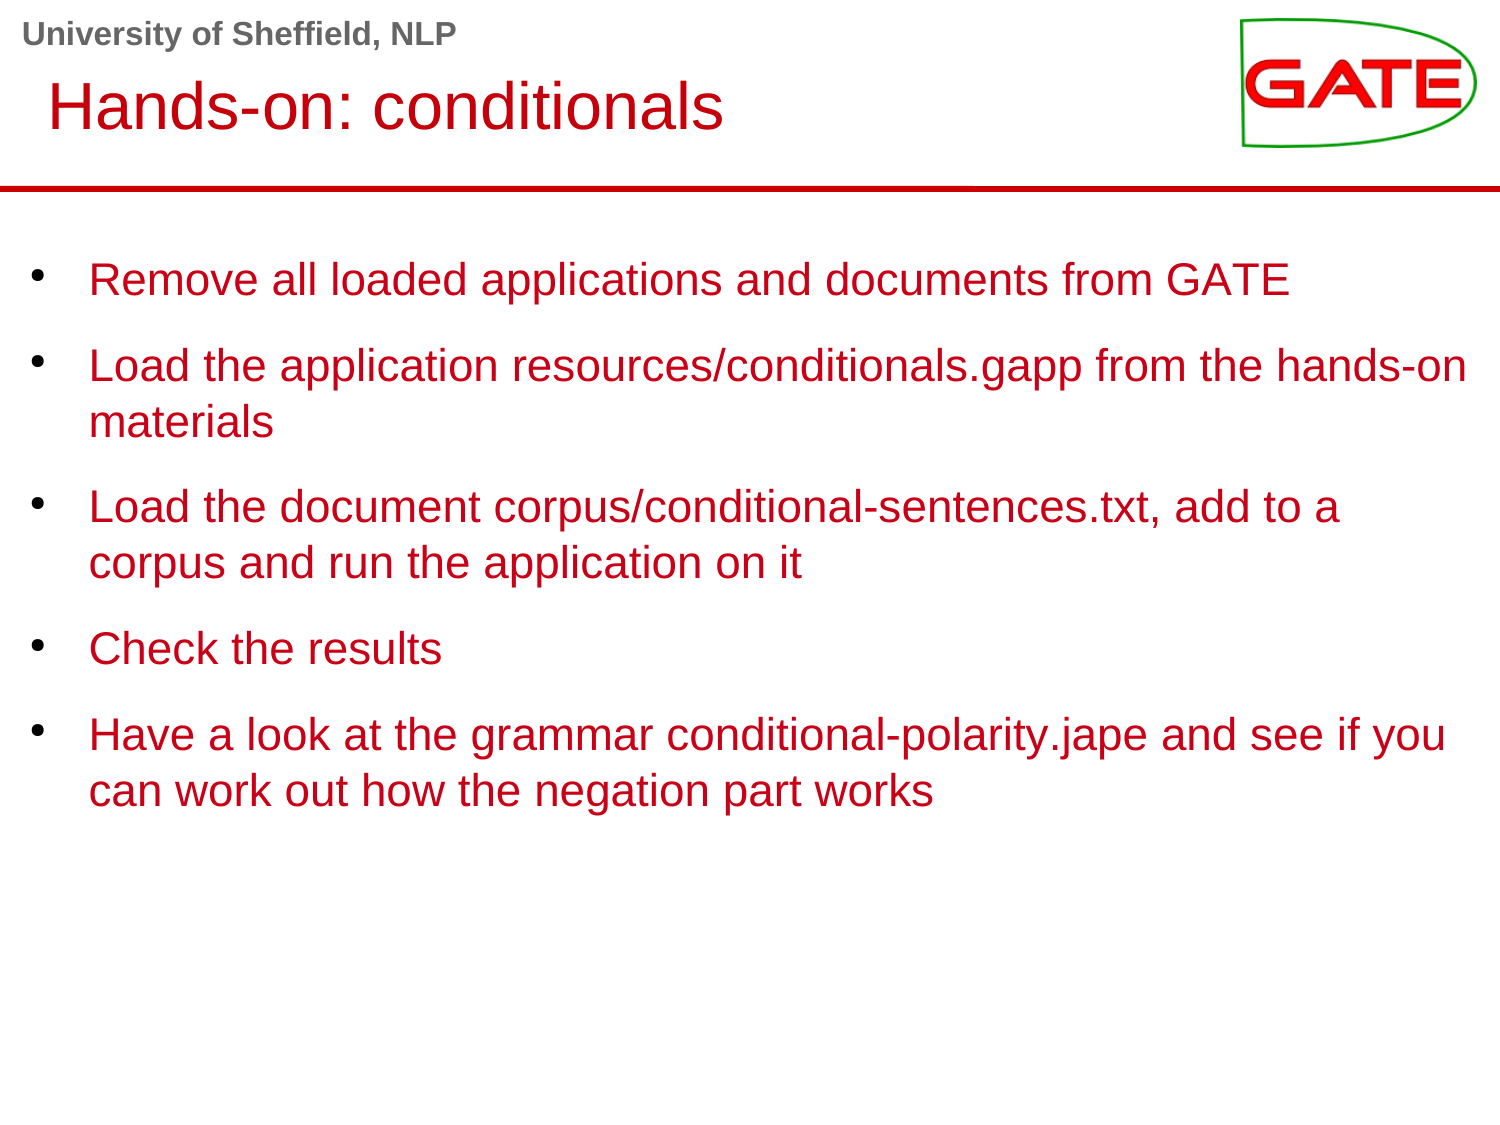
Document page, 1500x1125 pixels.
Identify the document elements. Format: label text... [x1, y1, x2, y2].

list Remove all loaded applications and documents from GATE Load the application resources/conditionals.gapp from the hands-on materials Load the document corpus/conditional-sentences.txt, add to a corpus and run the application on it Check the results Have a look at the grammar conditional-polarity.jape and see if you can work out how the negation part works [29, 248, 1477, 1058]
picture [1240, 18, 1477, 148]
title Hands-on: conditionals [47, 47, 1267, 168]
